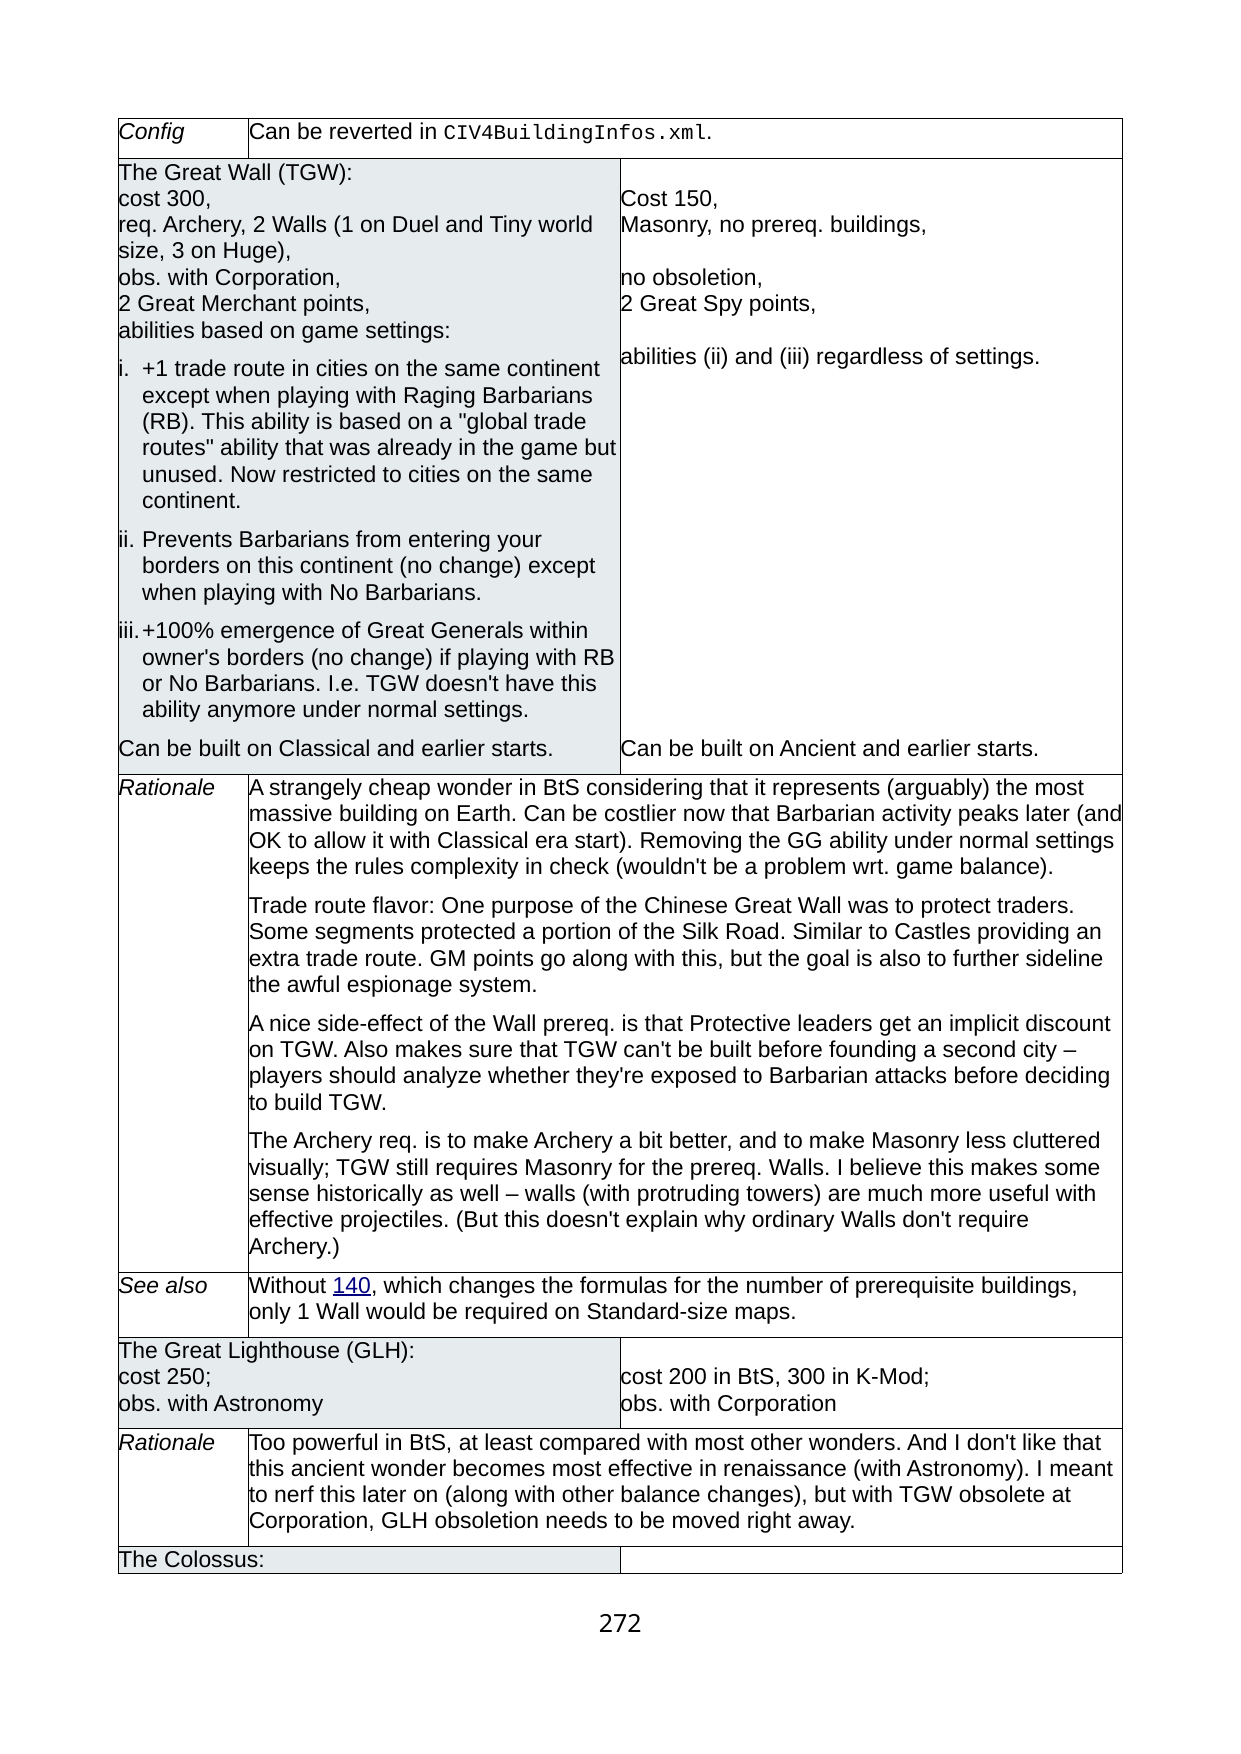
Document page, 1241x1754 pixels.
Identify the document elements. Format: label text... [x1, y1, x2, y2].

table_cell Rationale [119, 1429, 248, 1546]
table_cell A strangely cheap wonder in BtS considering that it represents (arguably) the most massive building on Earth. Can be costlier now that Barbarian activity peaks later (and OK to allow it with Classical era start). Removing the GG ability under normal settings keeps the rules complexity in check (wouldn't be a problem wrt. game balance). Trade route flavor: One purpose of the Chinese Great Wall was to protect traders. Some segments protected a portion of the Silk Road. Similar to Castles providing an extra trade route. GM points go along with this, but the goal is also to further sideline the awful espionage system. A nice side-effect of the Wall prereq. is that Protective leaders get an implicit discount on TGW. Also makes sure that TGW can't be built before founding a second city – players should analyze whether they're exposed to Barbarian attacks before deciding to build TGW. The Archery req. is to make Archery a bit better, and to make Masonry less cluttered visually; TGW still requires Masonry for the prereq. Walls. I believe this makes some sense historically as well – walls (with protruding towers) are much more useful with effective projectiles. (But this doesn't explain why ordinary Walls don't require Archery.) [249, 775, 1122, 1272]
table_cell Without 140, which changes the formulas for the number of prerequisite buildings, only 1 Wall would be required on Standard-size maps. [249, 1273, 1122, 1337]
table_cell Config [119, 119, 248, 158]
table_cell cost 200 in BtS, 300 in K-Mod; obs. with Corporation [621, 1338, 1122, 1428]
table_cell Rationale [119, 775, 248, 1272]
table_cell Too powerful in BtS, at least compared with most other wonders. And I don't like that this ancient wonder becomes most effective in renaissance (with Astronomy). I meant to nerf this later on (along with other balance changes), but with TGW obsolete at Corporation, GLH obsoletion needs to be moved right away. [249, 1429, 1122, 1546]
table_cell The Colossus: [119, 1547, 620, 1573]
table_cell The Great Lighthouse (GLH): cost 250; obs. with Astronomy [119, 1338, 620, 1428]
table_cell Cost 150, Masonry, no prereq. buildings, no obsoletion, 2 Great Spy points, abilities (ii) and (iii) regardless of settings. Can be built on Ancient and earlier starts. [621, 159, 1122, 774]
table_cell The Great Wall (TGW): cost 300, req. Archery, 2 Walls (1 on Duel and Tiny world size, 3 on Huge), obs. with Corporation, 2 Great Merchant points, abilities based on game settings: +1 trade route in cities on the same continent except when playing with Raging Barbarians (RB). This ability is based on a "global trade routes" ability that was already in the game but unused. Now restricted to cities on the same continent. Prevents Barbarians from entering your borders on this continent (no change) except when playing with No Barbarians. +100% emergence of Great Generals within owner's borders (no change) if playing with RB or No Barbarians. I.e. TGW doesn't have this ability anymore under normal settings. Can be built on Classical and earlier starts. [119, 159, 620, 774]
table_cell [621, 1547, 1122, 1573]
table_cell See also [119, 1273, 248, 1337]
table_cell Can be reverted in CIV4BuildingInfos.xml. [249, 119, 1122, 158]
